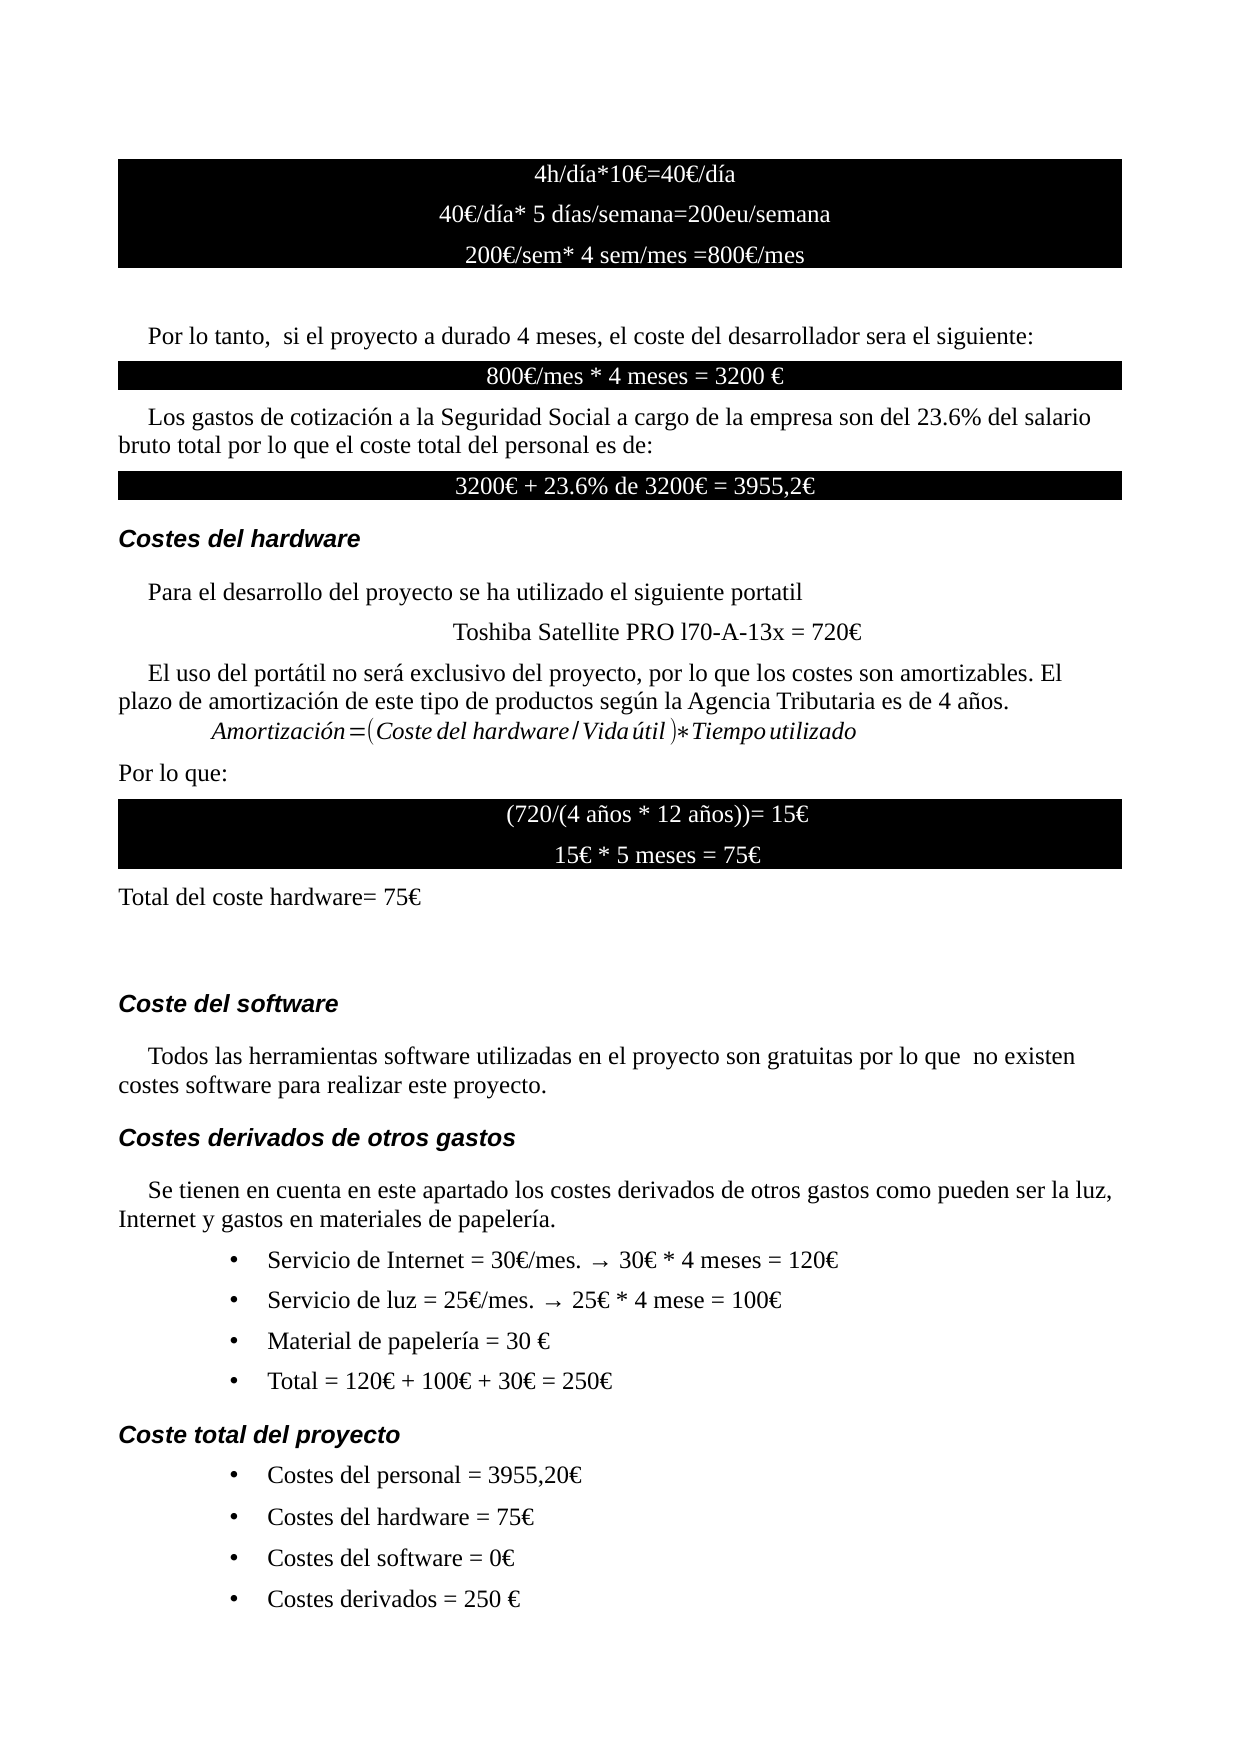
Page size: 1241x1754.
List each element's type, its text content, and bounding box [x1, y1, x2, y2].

text Toshiba Satellite PRO l70-A-13x = 720€ [118, 617, 1122, 646]
list Material de papelería = 30 € [229, 1326, 1122, 1355]
text Para el desarrollo del proyecto se ha utilizado el siguiente portatil [118, 577, 1122, 605]
text Por lo que: [118, 758, 1122, 787]
text 4h/día*10€=40€/día [118, 159, 1122, 187]
subtitle Costes derivados de otros gastos [118, 1123, 1122, 1152]
text 15€ * 5 meses = 75€ [118, 841, 1122, 869]
list Costes del personal = 3955,20€ [229, 1460, 1122, 1489]
text Se tienen en cuenta en este apartado los costes derivados de otros gastos como pueden ser la luz, Internet y gastos en materiales de papelería. [118, 1176, 1122, 1233]
text 800€/mes * 4 meses = 3200 € [118, 361, 1122, 390]
text (720/(4 años * 12 años))= 15€ [118, 799, 1122, 828]
subtitle Costes del hardware [118, 524, 1122, 553]
text Por lo tanto, si el proyecto a durado 4 meses, el coste del desarrollador sera el siguiente: [118, 321, 1122, 349]
list Costes del software = 0€ [229, 1543, 1122, 1572]
text 3200€ + 23.6% de 3200€ = 3955,2€ [118, 471, 1122, 500]
subtitle Coste del software [118, 989, 1122, 1018]
text Total del coste hardware= 75€ [118, 882, 1122, 911]
text Todos las herramientas software utilizadas en el proyecto son gratuitas por lo que no existen costes software para realizar este proyecto. [118, 1041, 1122, 1099]
list Servicio de Internet = 30€/mes. → 30€ * 4 meses = 120€ [229, 1245, 1122, 1274]
list Servicio de luz = 25€/mes. → 25€ * 4 mese = 100€ [229, 1285, 1122, 1314]
list Costes derivados = 250 € [229, 1584, 1122, 1613]
text 40€/día* 5 días/semana=200eu/semana [118, 199, 1122, 228]
list Costes del hardware = 75€ [229, 1502, 1122, 1530]
text El uso del portátil no será exclusivo del proyecto, por lo que los costes son amortizables. El plazo de amortización de este tipo de productos según la Agencia Tributaria es de 4 años. [118, 658, 1122, 715]
subtitle Coste total del proyecto [118, 1420, 1122, 1448]
list Total = 120€ + 100€ + 30€ = 250€ [229, 1366, 1122, 1395]
text Los gastos de cotización a la Seguridad Social a cargo de la empresa son del 23.6% del salario bruto total por lo que el coste total del personal es de: [118, 402, 1122, 459]
text 200€/sem* 4 sem/mes =800€/mes [118, 240, 1122, 268]
